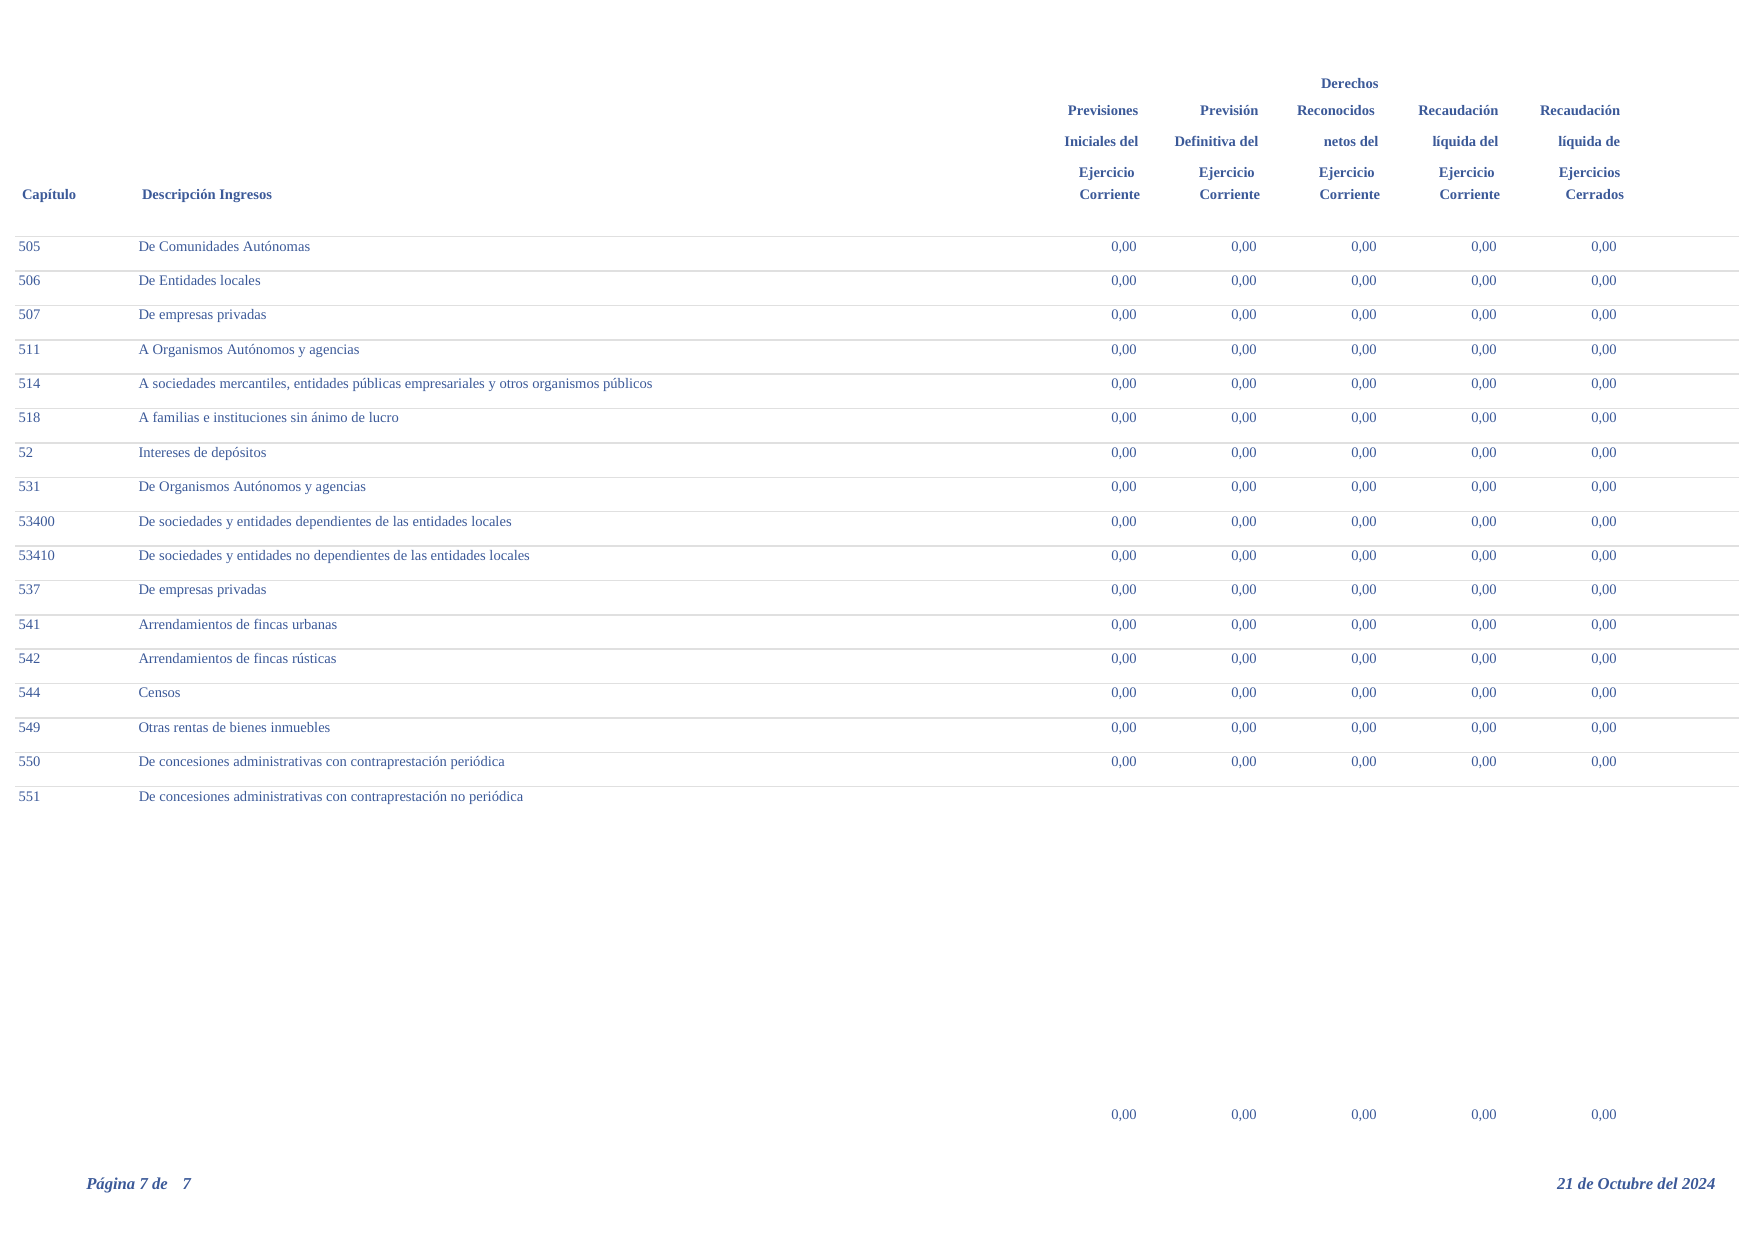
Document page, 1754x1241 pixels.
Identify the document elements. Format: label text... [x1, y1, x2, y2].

table_cell 0,00 [1231, 444, 1351, 476]
table_cell De concesiones administrativas con contraprestación periódica [138, 753, 1111, 786]
table_cell 0,00 [1351, 512, 1471, 545]
table_cell 0,00 [1471, 650, 1591, 683]
table_cell 0,00 [1111, 581, 1231, 614]
table_cell 0,00 [1111, 409, 1231, 442]
table_cell 0,00 [1231, 581, 1351, 614]
table_cell 506 [15, 272, 138, 304]
table_cell 0,00 [1471, 719, 1591, 751]
table_cell Censos [138, 684, 1111, 717]
table_cell 0,00 [1351, 341, 1471, 373]
table_cell De empresas privadas [138, 306, 1111, 339]
table_cell 514 [15, 375, 138, 408]
table_cell 53410 [15, 547, 138, 579]
table_cell 0,00 [1231, 375, 1351, 408]
table_cell 0,00 [1231, 753, 1351, 786]
table_cell 0,00 [1111, 237, 1231, 270]
table_cell 0,00 [1111, 616, 1231, 648]
table_cell 0,00 [1471, 581, 1591, 614]
table_cell 0,00 [1351, 444, 1471, 476]
table_cell De Comunidades Autónomas [138, 237, 1111, 270]
table_cell 0,00 [1591, 237, 1739, 270]
table_cell 0,00 [1591, 306, 1739, 339]
table_cell 0,00 [1351, 616, 1471, 648]
table_cell 0,00 [1351, 237, 1471, 270]
table_cell 0,00 [1231, 341, 1351, 373]
table_cell 550 [15, 753, 138, 786]
table_cell 0,00 [1591, 616, 1739, 648]
table_cell 0,00 [1111, 478, 1231, 511]
table_cell 0,00 [1351, 409, 1471, 442]
table_cell 0,00 [1471, 684, 1591, 717]
table_cell 0,00 [1471, 512, 1591, 545]
table_cell 537 [15, 581, 138, 614]
table_cell 0,00 [1591, 409, 1739, 442]
table_cell 511 [15, 341, 138, 373]
table_cell 0,00 [1471, 306, 1591, 339]
table_cell 0,00 [1351, 719, 1471, 751]
table_cell 0,00 [1111, 753, 1231, 786]
table_cell 0,00 [1231, 719, 1351, 751]
table_cell 0,00 [1591, 341, 1739, 373]
table_cell 0,00 [1231, 237, 1351, 270]
table_cell 0,00 [1591, 512, 1739, 545]
table_cell 0,00 [1471, 341, 1591, 373]
table_cell 0,00 [1471, 272, 1591, 304]
table_cell 0,00 [1591, 272, 1739, 304]
table_cell 542 [15, 650, 138, 683]
table_cell 0,00 [1591, 444, 1739, 476]
table_cell 0,00 [1351, 272, 1471, 304]
table_cell 0,00 [1231, 512, 1351, 545]
table_cell 0,00 [1111, 272, 1231, 304]
table_cell De Entidades locales [138, 272, 1111, 304]
table_cell 53400 [15, 512, 138, 545]
table_cell De Organismos Autónomos y agencias [138, 478, 1111, 511]
table_cell Arrendamientos de fincas rústicas [138, 650, 1111, 683]
table_cell A familias e instituciones sin ánimo de lucro [138, 409, 1111, 442]
table_cell 0,00 [1231, 616, 1351, 648]
table_cell De sociedades y entidades dependientes de las entidades locales [138, 512, 1111, 545]
table_cell 0,00 [1351, 478, 1471, 511]
table_cell 0,00 [1351, 306, 1471, 339]
table_cell 0,00 [1111, 444, 1231, 476]
table_cell 0,00 [1111, 719, 1231, 751]
table_cell A sociedades mercantiles, entidades públicas empresariales y otros organismos públicos [138, 375, 1111, 408]
table_cell 0,00 [1231, 684, 1351, 717]
table_cell 0,00 [1111, 341, 1231, 373]
table_cell 544 [15, 684, 138, 717]
table_cell 531 [15, 478, 138, 511]
table_cell 0,00 [1111, 375, 1231, 408]
table_cell 0,00 [1591, 650, 1739, 683]
table_cell 0,00 [1471, 237, 1591, 270]
table_cell 0,00 [1351, 650, 1471, 683]
table_cell 0,00 [1591, 753, 1739, 786]
table_cell 0,00 [1591, 581, 1739, 614]
table_cell 0,00 [1111, 306, 1231, 339]
table_cell Otras rentas de bienes inmuebles [138, 719, 1111, 751]
table_cell 0,00 [1111, 650, 1231, 683]
table_cell 0,00 [1471, 478, 1591, 511]
table_cell Arrendamientos de fincas urbanas [138, 616, 1111, 648]
table_cell 0,00 [1591, 478, 1739, 511]
table_cell 0,00 [1351, 581, 1471, 614]
table_cell 0,00 [1471, 375, 1591, 408]
table_cell 0,00 [1471, 753, 1591, 786]
table_cell 0,00 [1111, 512, 1231, 545]
table_cell 0,00 [1351, 753, 1471, 786]
table_cell De empresas privadas [138, 581, 1111, 614]
table_cell A Organismos Autónomos y agencias [138, 341, 1111, 373]
table_cell 0,00 [1351, 684, 1471, 717]
table_cell 0,00 [1231, 409, 1351, 442]
table_cell 0,00 [1351, 547, 1471, 579]
table_cell 0,00 [1591, 684, 1739, 717]
table_cell 0,00 [1231, 650, 1351, 683]
table_cell 0,00 [1351, 375, 1471, 408]
table_cell 518 [15, 409, 138, 442]
table_cell 0,00 [1471, 547, 1591, 579]
table_cell 0,00 [1471, 444, 1591, 476]
table_cell 0,00 [1231, 547, 1351, 579]
table_cell 0,00 [1231, 272, 1351, 304]
table_cell 0,00 [1231, 478, 1351, 511]
table_cell 505 [15, 237, 138, 270]
table_cell De sociedades y entidades no dependientes de las entidades locales [138, 547, 1111, 579]
table_cell 0,00 [1591, 547, 1739, 579]
text 551 De concesiones administrativas con contraprestación no periódica [18, 787, 1616, 804]
table_cell 0,00 [1591, 719, 1739, 751]
table_cell 0,00 [1471, 409, 1591, 442]
table_cell 507 [15, 306, 138, 339]
table_cell 541 [15, 616, 138, 648]
table_cell Intereses de depósitos [138, 444, 1111, 476]
table_cell 52 [15, 444, 138, 476]
table_cell 0,00 [1231, 306, 1351, 339]
table_cell 549 [15, 719, 138, 751]
table_cell 0,00 [1111, 547, 1231, 579]
table_cell 0,00 [1471, 616, 1591, 648]
table_cell 0,00 [1591, 375, 1739, 408]
table_cell 0,00 [1111, 684, 1231, 717]
